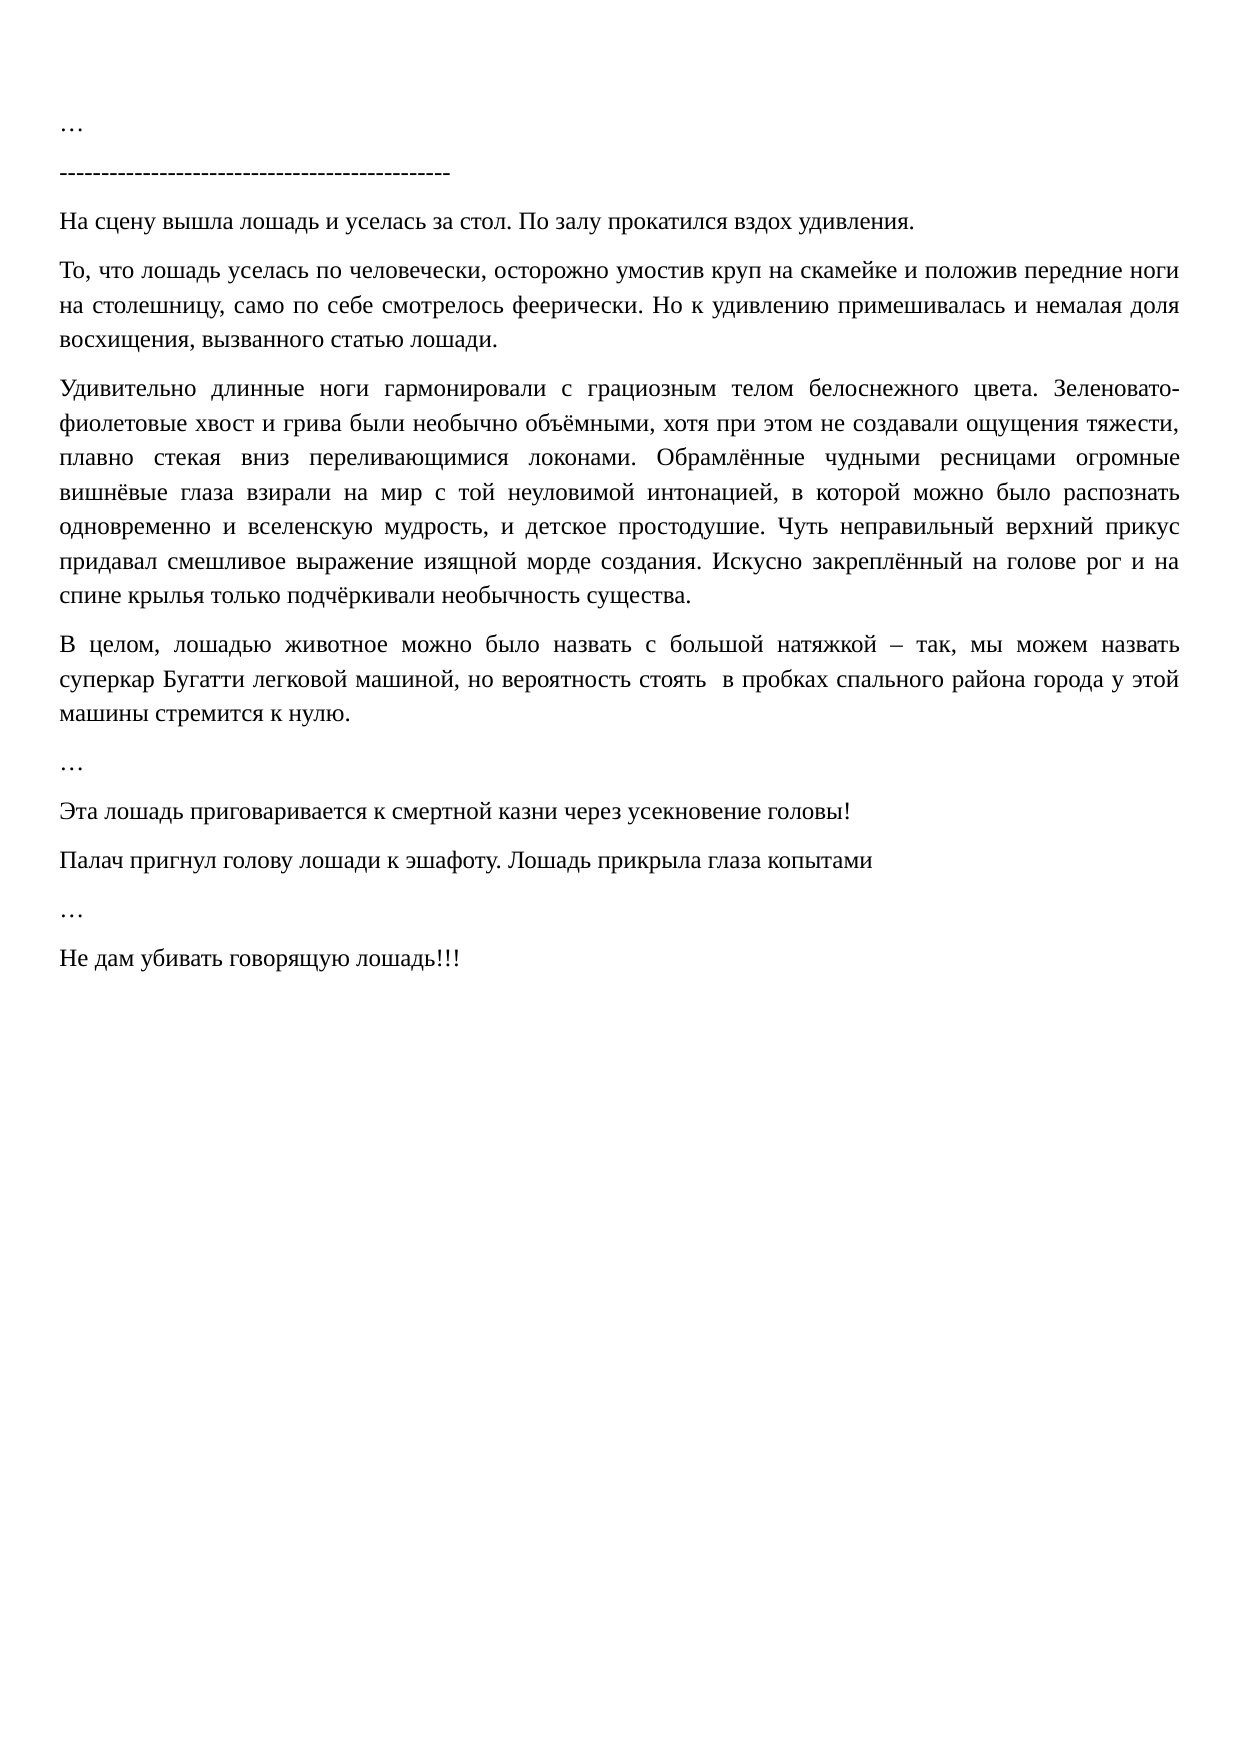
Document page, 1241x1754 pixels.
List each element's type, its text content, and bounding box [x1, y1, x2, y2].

text Эта лошадь приговаривается к смертной казни через усекновение головы! [59, 796, 1181, 825]
text … [59, 747, 1181, 776]
text Не дам убивать говорящую лошадь!!! [59, 943, 1181, 972]
text Палач пригнул голову лошади к эшафоту. Лошадь прикрыла глаза копытами [59, 845, 1181, 874]
text … [59, 894, 1181, 923]
text На сцену вышла лошадь и уселась за стол. По залу прокатился вздох удивления. [59, 206, 1181, 235]
text Удивительно длинные ноги гармонировали с грациозным телом белоснежного цвета. Зеленовато-фиолетовые хвост и грива были необычно объёмными, хотя при этом не создавали ощущения тяжести, плавно стекая вниз переливающимися локонами. Обрамлённые чудными ресницами огромные вишнёвые глаза взирали на мир с той неуловимой интонацией, в которой можно было распознать одновременно и вселенскую мудрость, и детское простодушие. Чуть неправильный верхний прикус придавал смешливое выражение изящной морде создания. Искусно закреплённый на голове рог и на спине крылья только подчёркивали необычность существа. [59, 373, 1181, 609]
text ----------------------------------------------- [59, 157, 1181, 186]
text То, что лошадь уселась по человечески, осторожно умостив круп на скамейке и положив передние ноги на столешницу, само по себе смотрелось феерически. Но к удивлению примешивалась и немалая доля восхищения, вызванного статью лошади. [59, 255, 1181, 353]
text … [59, 108, 1181, 137]
text В целом, лошадью животное можно было назвать с большой натяжкой – так, мы можем назвать суперкар Бугатти легковой машиной, но вероятность стоять в пробках спального района города у этой машины стремится к нулю. [59, 629, 1181, 727]
